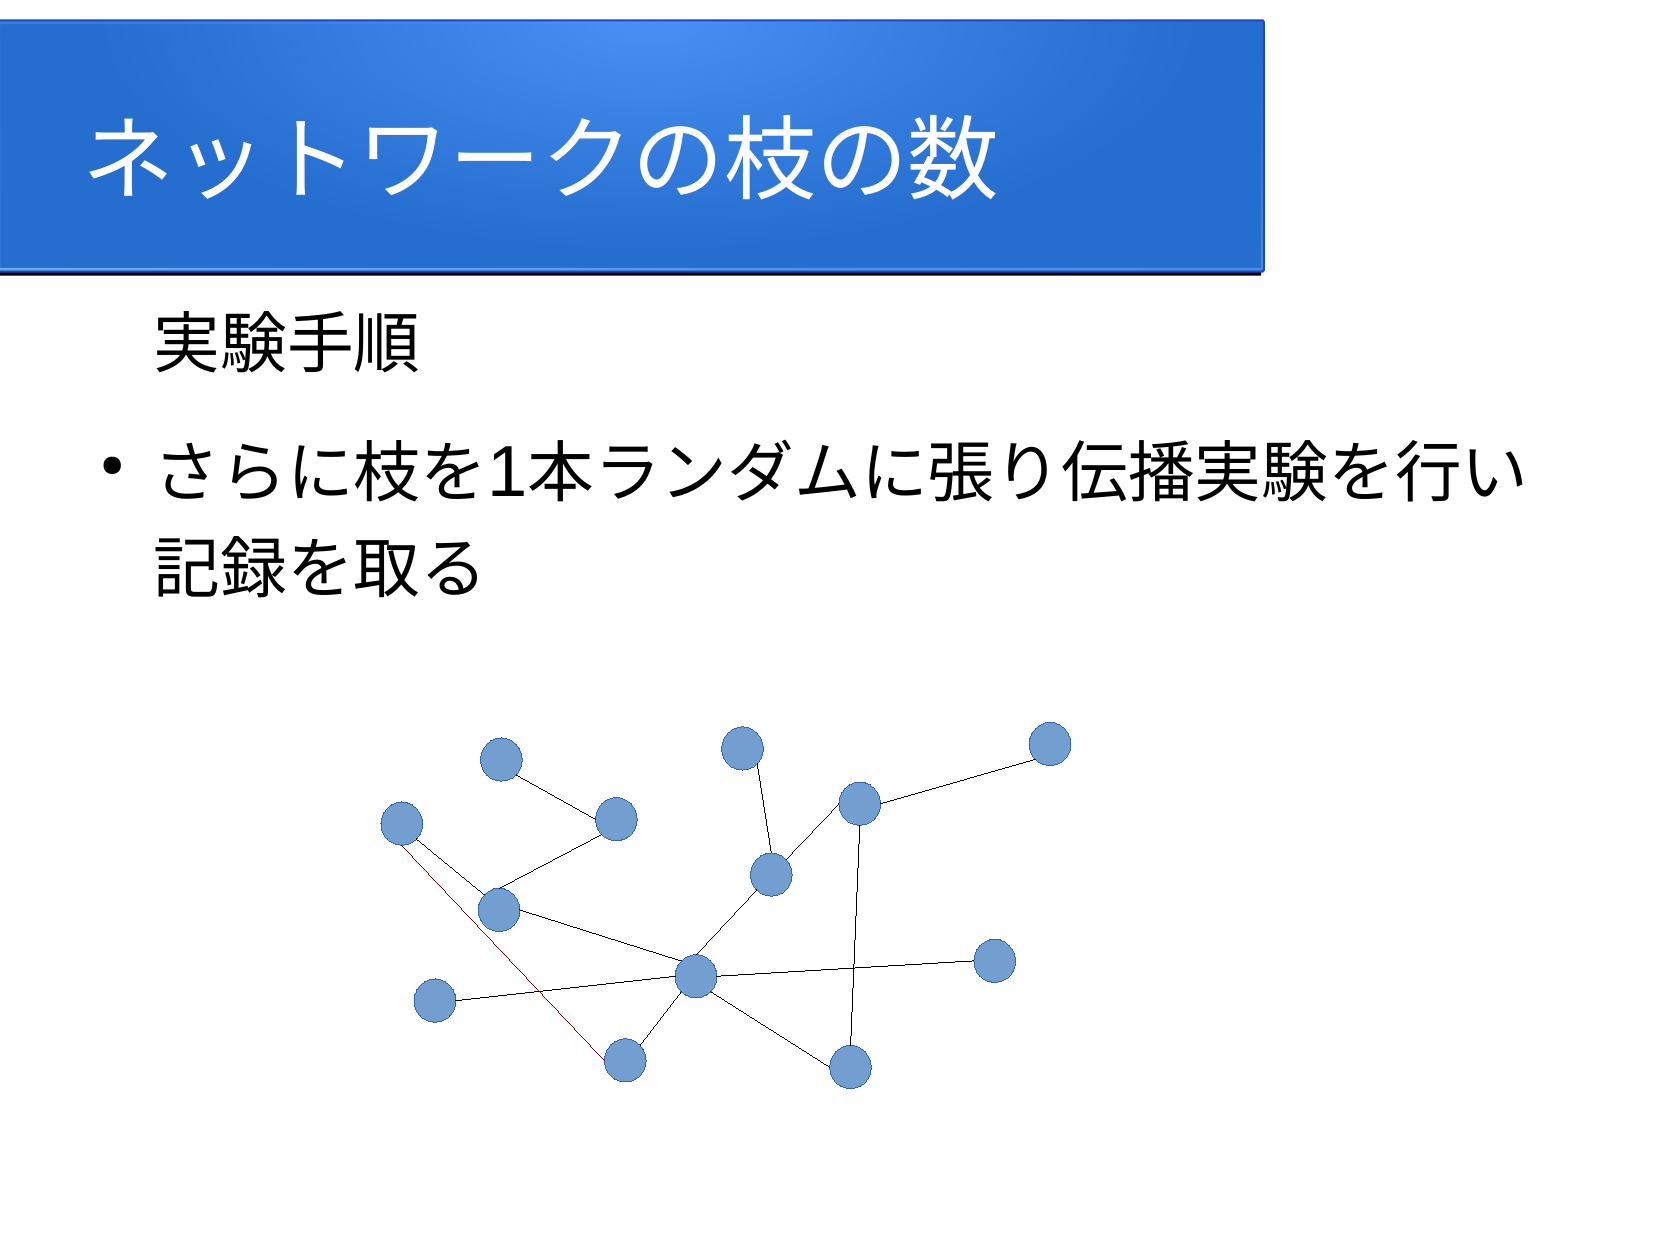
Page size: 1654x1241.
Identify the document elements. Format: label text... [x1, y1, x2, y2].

text_box [380, 801, 423, 846]
text_box [721, 726, 764, 771]
text_box [1029, 722, 1071, 766]
title ネットワークの枝の数 [82, 49, 1250, 257]
list 実験手順 さらに枝を1本ランダムに張り伝播実験を行い記録を取る [82, 290, 1538, 1010]
text_box [595, 797, 638, 841]
text_box [480, 737, 523, 782]
text_box [604, 1038, 647, 1082]
text_box [750, 852, 793, 897]
text_box [973, 939, 1016, 983]
text_box [414, 978, 456, 1023]
text_box [829, 1045, 872, 1089]
text_box [478, 888, 520, 932]
text_box [675, 954, 717, 998]
text_box [838, 782, 881, 826]
